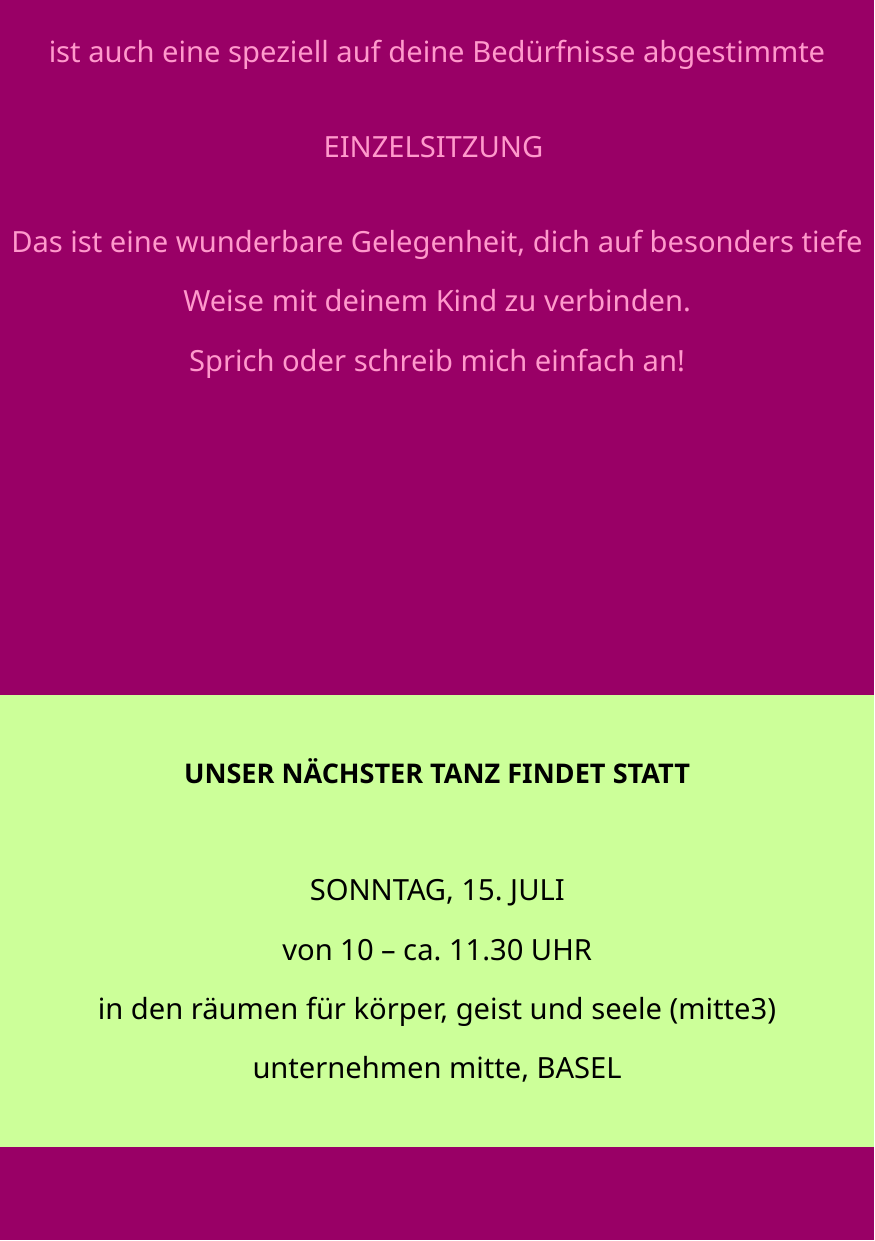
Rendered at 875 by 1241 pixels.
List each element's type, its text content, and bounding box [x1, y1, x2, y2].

text in den räumen für körper, geist und seele (mitte3) [0, 988, 874, 1028]
text ist auch eine speziell auf deine Bedürfnisse abgestimmte [0, 31, 874, 71]
text von 10 – ca. 11.30 UHR [0, 929, 874, 968]
text SONNTAG, 15. JULI [0, 869, 874, 909]
text Das ist eine wunderbare Gelegenheit, dich auf besonders tiefe Weise mit deinem Kind zu verbinden. [0, 221, 874, 320]
text Sprich oder schreib mich einfach an! [0, 340, 874, 379]
text UNSER NÄCHSTER TANZ FINDET STATT [0, 754, 874, 791]
text unternehmen mitte, BASEL [0, 1048, 874, 1087]
text EINZELSITZUNG [0, 126, 874, 166]
